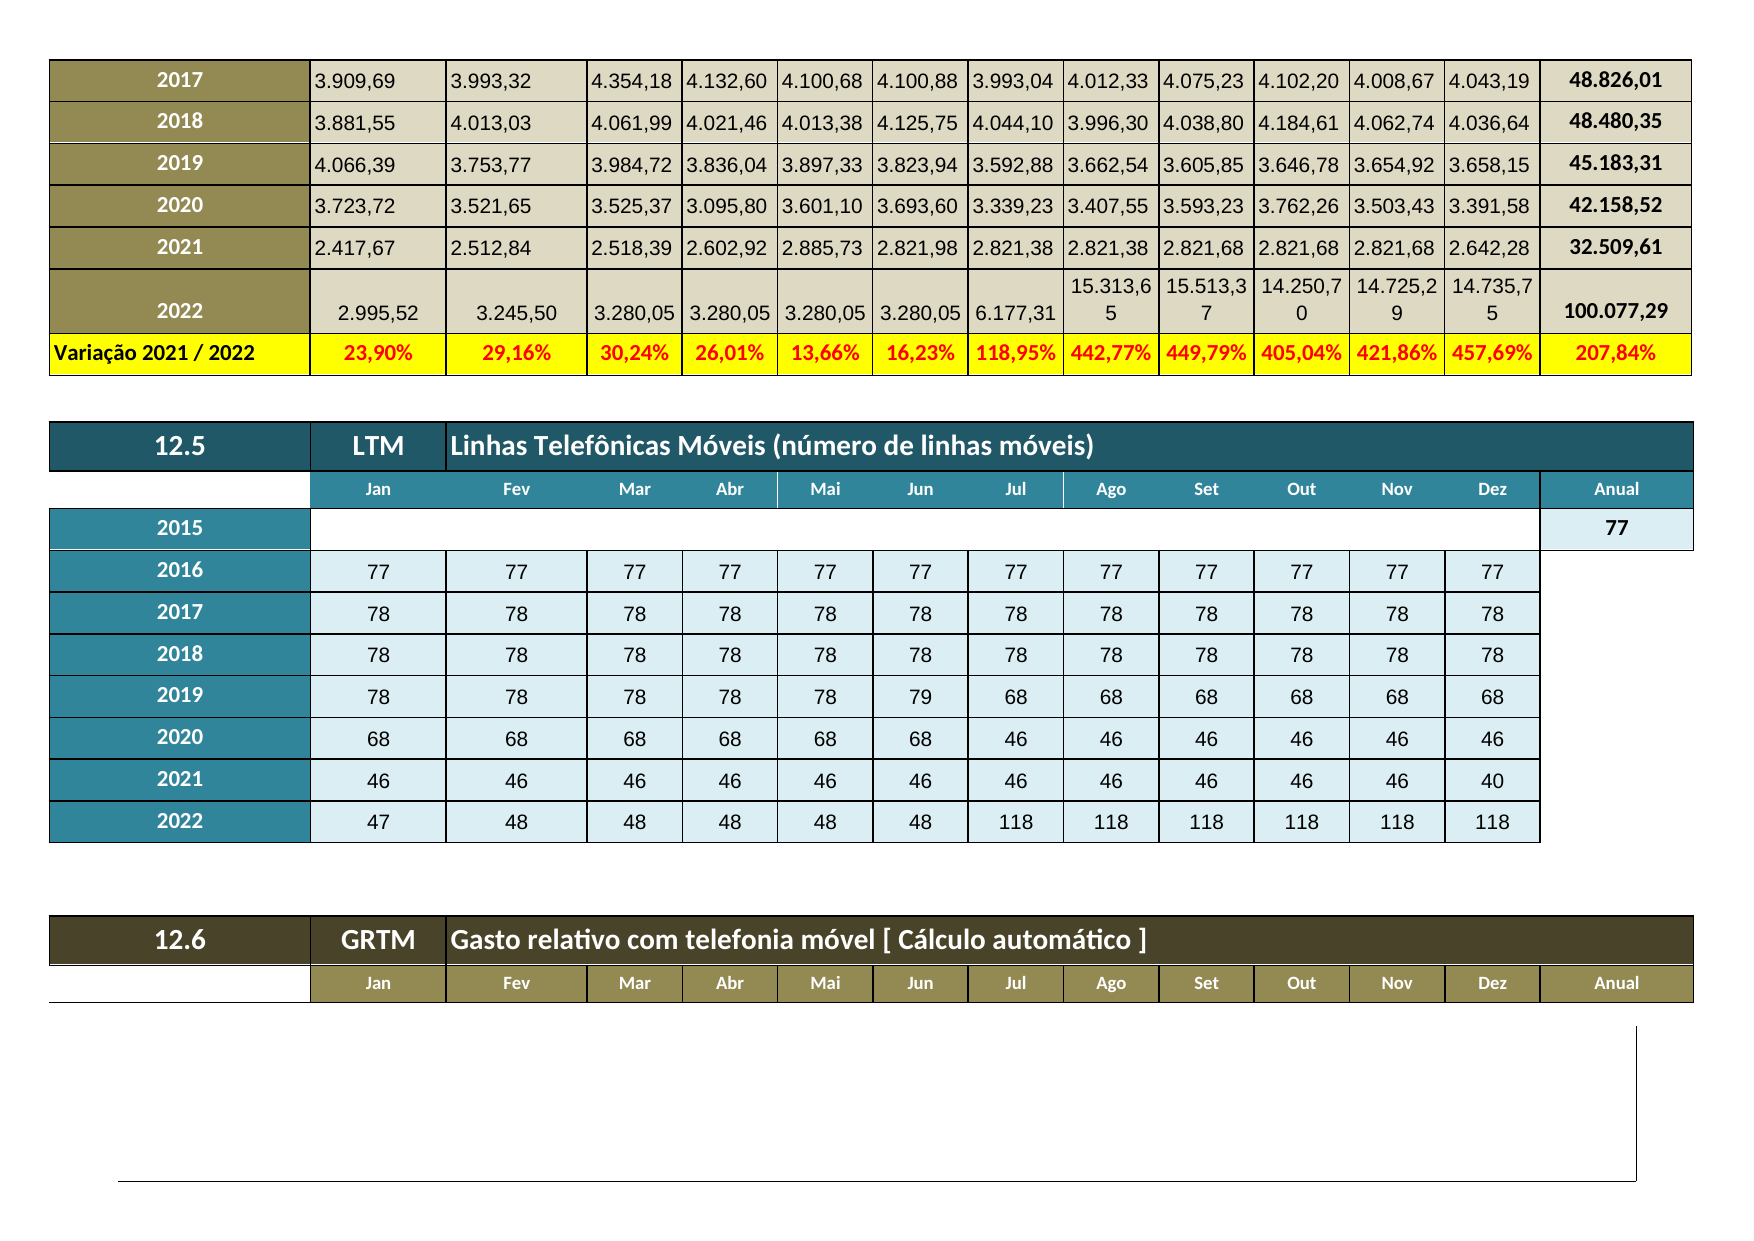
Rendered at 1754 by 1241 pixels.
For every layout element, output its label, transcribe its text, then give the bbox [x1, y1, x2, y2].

table_cell 68 [1350, 676, 1444, 717]
table_cell 3.245,50 [447, 270, 586, 333]
table_cell 68 [1446, 676, 1539, 717]
table_header LTM [311, 423, 445, 470]
table_cell 2017 [50, 61, 309, 101]
table_cell 3.897,33 [778, 144, 872, 184]
table_cell 48.480,35 [1541, 102, 1691, 142]
table_cell 2020 [50, 718, 310, 758]
table_cell 2.995,52 [311, 270, 445, 333]
table_cell 4.100,88 [873, 61, 967, 101]
table_cell 14.735,75 [1445, 270, 1539, 333]
table_cell 3.836,04 [683, 144, 777, 184]
table_cell 3.407,55 [1064, 186, 1158, 226]
table_cell 46 [874, 760, 967, 800]
table_cell 78 [778, 593, 872, 633]
table_cell 48 [778, 802, 872, 842]
table_cell 68 [311, 718, 445, 758]
table_cell 47 [311, 802, 445, 842]
table_cell 2.642,28 [1445, 228, 1539, 268]
table_cell 77 [1064, 551, 1158, 591]
table_cell 2.602,92 [683, 228, 777, 268]
table_cell Ago [1064, 966, 1158, 1002]
table_cell 4.066,39 [311, 144, 445, 184]
table_cell 2.821,68 [1160, 228, 1253, 268]
table_cell 46 [1064, 760, 1158, 800]
table_cell 3.280,05 [683, 270, 777, 333]
table_cell 32.509,61 [1541, 228, 1691, 268]
table_cell 3.525,37 [588, 186, 681, 226]
table_cell 2016 [50, 551, 310, 591]
table_cell 4.125,75 [873, 102, 967, 142]
table_cell 46 [778, 760, 872, 800]
table_cell [49, 879, 310, 915]
table_cell [310, 843, 446, 879]
table_cell 46 [1160, 718, 1253, 758]
table_cell 78 [778, 676, 872, 717]
table_cell 78 [447, 635, 586, 675]
table_cell 2020 [50, 186, 309, 226]
table_cell 78 [683, 635, 777, 675]
table_cell [968, 843, 1063, 879]
table_cell [1541, 591, 1693, 633]
table_cell 4.184,61 [1255, 102, 1349, 142]
table_cell 405,04% [1255, 334, 1349, 374]
table_cell 78 [447, 593, 586, 633]
table_cell Fev [446, 472, 587, 508]
table_cell 118 [1255, 802, 1349, 842]
table_cell 3.521,65 [447, 186, 586, 226]
table_cell 78 [1064, 593, 1158, 633]
table_cell 68 [969, 676, 1063, 717]
table_cell 457,69% [1445, 334, 1539, 374]
table_cell 4.354,18 [588, 61, 681, 101]
table_cell [446, 843, 587, 879]
table_cell 3.391,58 [1445, 186, 1539, 226]
table_cell 78 [588, 676, 682, 717]
table_cell Jan [310, 472, 446, 508]
table_cell [311, 509, 1539, 549]
table_cell 48 [683, 802, 777, 842]
table_cell 78 [874, 635, 967, 675]
table_cell [1254, 879, 1349, 915]
table_cell 46 [1350, 760, 1444, 800]
table_cell 14.250,70 [1255, 270, 1349, 333]
table_cell 45.183,31 [1541, 144, 1691, 184]
table_cell 100.077,29 [1541, 270, 1691, 333]
table_cell Abr [682, 472, 777, 508]
table_cell 3.723,72 [311, 186, 445, 226]
table_cell 78 [683, 676, 777, 717]
table_cell 78 [588, 593, 682, 633]
table_cell Out [1254, 472, 1349, 508]
table_cell 30,24% [588, 334, 681, 374]
table_cell [49, 966, 310, 1002]
table_cell 77 [1255, 551, 1349, 591]
table_cell 77 [1350, 551, 1444, 591]
table_cell 78 [1350, 593, 1444, 633]
table_cell [1541, 633, 1693, 675]
table_cell 78 [1446, 593, 1539, 633]
table_cell 4.012,33 [1064, 61, 1158, 101]
table_cell 449,79% [1160, 334, 1253, 374]
table_cell 77 [311, 551, 445, 591]
table_cell 2.821,38 [969, 228, 1063, 268]
table_cell 442,77% [1064, 334, 1158, 374]
table_cell 78 [1446, 635, 1539, 675]
table_cell 78 [683, 593, 777, 633]
table_cell 46 [1064, 718, 1158, 758]
table_cell 29,16% [447, 334, 586, 374]
table_cell 46 [1350, 718, 1444, 758]
table_cell 2.417,67 [311, 228, 445, 268]
table_cell 46 [969, 760, 1063, 800]
table_cell Set [1159, 472, 1254, 508]
table_cell 68 [1255, 676, 1349, 717]
table_cell 2019 [50, 144, 309, 184]
table_cell 12.6 [50, 917, 310, 964]
table_cell 13,66% [778, 334, 872, 374]
table_cell [1541, 717, 1693, 758]
table_cell [1254, 843, 1349, 879]
table_cell 3.993,04 [969, 61, 1063, 101]
table_cell 2022 [50, 802, 310, 842]
table_cell 3.984,72 [588, 144, 681, 184]
table_cell 3.909,69 [311, 61, 445, 101]
table_cell 78 [1064, 635, 1158, 675]
table_cell 77 [778, 551, 872, 591]
table_cell 46 [683, 760, 777, 800]
table_cell 3.503,43 [1350, 186, 1444, 226]
table_cell 15.513,37 [1160, 270, 1253, 333]
table_cell Jun [873, 472, 968, 508]
table_cell [968, 879, 1063, 915]
table_cell 3.662,54 [1064, 144, 1158, 184]
table_cell 78 [874, 593, 967, 633]
table_cell 3.881,55 [311, 102, 445, 142]
table_cell Jul [968, 472, 1063, 508]
table_cell Abr [683, 966, 777, 1002]
table_cell 4.013,03 [447, 102, 586, 142]
table_cell 78 [1255, 635, 1349, 675]
table_cell 78 [311, 593, 445, 633]
table_cell 3.601,10 [778, 186, 872, 226]
table_cell Dez [1446, 966, 1539, 1002]
table_cell 207,84% [1541, 334, 1691, 374]
table_cell 15.313,65 [1064, 270, 1158, 333]
table_cell [1445, 879, 1540, 915]
table_cell Nov [1350, 966, 1444, 1002]
table_cell 2021 [50, 228, 309, 268]
table_cell 3.823,94 [873, 144, 967, 184]
table_cell Ago [1064, 472, 1159, 508]
table_cell [682, 843, 777, 879]
table_cell [873, 843, 968, 879]
table_cell 2018 [50, 102, 309, 142]
table_cell 3.593,23 [1160, 186, 1253, 226]
table_cell Dez [1445, 472, 1539, 508]
table_cell [1540, 879, 1693, 915]
table_cell [1064, 879, 1159, 915]
table_cell [49, 472, 310, 508]
table_cell 77 [1160, 551, 1253, 591]
table_cell 77 [1446, 551, 1539, 591]
table_cell 118,95% [969, 334, 1063, 374]
table_cell 118 [1160, 802, 1253, 842]
table_cell 2.821,68 [1350, 228, 1444, 268]
table_cell 2019 [50, 676, 310, 717]
table_cell 4.061,99 [588, 102, 681, 142]
table_cell Gasto relativo com telefonia móvel [ Cálculo automático ] [447, 917, 1693, 964]
table_cell 4.013,38 [778, 102, 872, 142]
table_cell 16,23% [873, 334, 967, 374]
table_cell 4.075,23 [1160, 61, 1253, 101]
table_cell 48.826,01 [1541, 61, 1691, 101]
table_cell 77 [683, 551, 777, 591]
table_cell [1541, 758, 1693, 800]
table_cell 2.512,84 [447, 228, 586, 268]
table_cell 46 [1446, 718, 1539, 758]
table_cell 118 [1064, 802, 1158, 842]
table_cell 3.095,80 [683, 186, 777, 226]
table_cell 118 [1350, 802, 1444, 842]
table_cell 3.280,05 [873, 270, 967, 333]
table_cell 4.062,74 [1350, 102, 1444, 142]
table_cell 2015 [50, 509, 310, 549]
table_cell 4.008,67 [1350, 61, 1444, 101]
table_cell 3.280,05 [588, 270, 681, 333]
table_cell 3.693,60 [873, 186, 967, 226]
table_cell 78 [1160, 593, 1253, 633]
table_cell Mai [778, 472, 873, 508]
table_cell 3.646,78 [1255, 144, 1349, 184]
table_cell [1445, 843, 1540, 879]
table_cell [1159, 843, 1254, 879]
table_cell 78 [969, 593, 1063, 633]
table_cell 3.592,88 [969, 144, 1063, 184]
table_cell 77 [874, 551, 967, 591]
table_cell 4.038,80 [1160, 102, 1253, 142]
table_cell 48 [447, 802, 586, 842]
table_cell [778, 879, 873, 915]
table_cell Anual [1541, 966, 1693, 1002]
table_cell 4.036,64 [1445, 102, 1539, 142]
table_cell 78 [588, 635, 682, 675]
table_cell 421,86% [1350, 334, 1444, 374]
table_cell 46 [1160, 760, 1253, 800]
table_cell 42.158,52 [1541, 186, 1691, 226]
table_cell [1540, 842, 1693, 879]
table_cell [49, 843, 310, 879]
table_cell Set [1160, 966, 1253, 1002]
table_cell 3.280,05 [778, 270, 872, 333]
table_cell 4.102,20 [1255, 61, 1349, 101]
table_cell 2.821,98 [873, 228, 967, 268]
table_cell 26,01% [683, 334, 777, 374]
table_cell [1064, 843, 1159, 879]
table_cell GRTM [311, 917, 445, 964]
table_cell 3.762,26 [1255, 186, 1349, 226]
table_cell 3.658,15 [1445, 144, 1539, 184]
table_cell 4.100,68 [778, 61, 872, 101]
table_cell 3.753,77 [447, 144, 586, 184]
table_cell 78 [1350, 635, 1444, 675]
table_cell 48 [874, 802, 967, 842]
table_cell 4.043,19 [1445, 61, 1539, 101]
table_cell 78 [311, 676, 445, 717]
table_cell 23,90% [311, 334, 445, 374]
table_cell 78 [1255, 593, 1349, 633]
table_cell Out [1255, 966, 1349, 1002]
table_cell Mai [778, 966, 872, 1002]
table_cell 3.339,23 [969, 186, 1063, 226]
table_cell 68 [778, 718, 872, 758]
table_cell 2.821,68 [1255, 228, 1349, 268]
table_cell 46 [969, 718, 1063, 758]
table_cell 78 [969, 635, 1063, 675]
table_cell 68 [588, 718, 682, 758]
table_cell 2.518,39 [588, 228, 681, 268]
table_cell 77 [969, 551, 1063, 591]
table_cell 68 [447, 718, 586, 758]
table_cell [1541, 800, 1693, 842]
table_cell [1349, 843, 1445, 879]
table_cell 40 [1446, 760, 1539, 800]
table_cell 79 [874, 676, 967, 717]
table_cell 4.132,60 [683, 61, 777, 101]
table_header Linhas Telefônicas Móveis (número de linhas móveis) [447, 423, 1693, 470]
table_cell 2022 [50, 270, 309, 333]
table_cell 4.021,46 [683, 102, 777, 142]
table_cell Jun [874, 966, 967, 1002]
table_cell 6.177,31 [969, 270, 1063, 333]
table_cell 2018 [50, 635, 310, 675]
table_cell [310, 879, 446, 915]
table_cell Jul [969, 966, 1063, 1002]
table_cell 2.821,38 [1064, 228, 1158, 268]
table_cell 78 [311, 635, 445, 675]
table_cell [587, 879, 682, 915]
table_cell 68 [874, 718, 967, 758]
table_cell [778, 843, 873, 879]
table_cell 3.654,92 [1350, 144, 1444, 184]
table_cell 2.885,73 [778, 228, 872, 268]
table_cell 118 [969, 802, 1063, 842]
table_cell 118 [1446, 802, 1539, 842]
table_cell 77 [447, 551, 586, 591]
table_cell 46 [1255, 760, 1349, 800]
table_cell Mar [587, 472, 682, 508]
table_cell Mar [588, 966, 682, 1002]
table_cell 46 [311, 760, 445, 800]
table_cell Nov [1349, 472, 1445, 508]
table_cell 4.044,10 [969, 102, 1063, 142]
table_cell 2017 [50, 593, 310, 633]
table_cell 48 [588, 802, 682, 842]
table_cell 78 [778, 635, 872, 675]
table_cell [446, 879, 587, 915]
table_cell 68 [683, 718, 777, 758]
table_cell 46 [447, 760, 586, 800]
table_cell [1349, 879, 1445, 915]
table_cell 68 [1160, 676, 1253, 717]
table_cell [1159, 879, 1254, 915]
table_cell Jan [311, 966, 445, 1002]
table_cell 77 [588, 551, 682, 591]
table_cell 3.993,32 [447, 61, 586, 101]
table_cell 46 [1255, 718, 1349, 758]
table_cell 78 [1160, 635, 1253, 675]
table_cell Anual [1541, 472, 1693, 508]
table_cell Variação 2021 / 2022 [50, 334, 309, 374]
table_cell [873, 879, 968, 915]
table_cell 3.605,85 [1160, 144, 1253, 184]
table_cell [1541, 675, 1693, 717]
table_cell 3.996,30 [1064, 102, 1158, 142]
table_cell [1541, 551, 1693, 591]
table_cell 68 [1064, 676, 1158, 717]
table_cell Fev [447, 966, 586, 1002]
table_cell 14.725,29 [1350, 270, 1444, 333]
table_header 12.5 [50, 423, 310, 470]
table_cell 77 [1541, 509, 1693, 549]
table_cell [682, 879, 777, 915]
table_cell 2021 [50, 760, 310, 800]
table_cell [587, 843, 682, 879]
table_cell 46 [588, 760, 682, 800]
table_cell 78 [447, 676, 586, 717]
